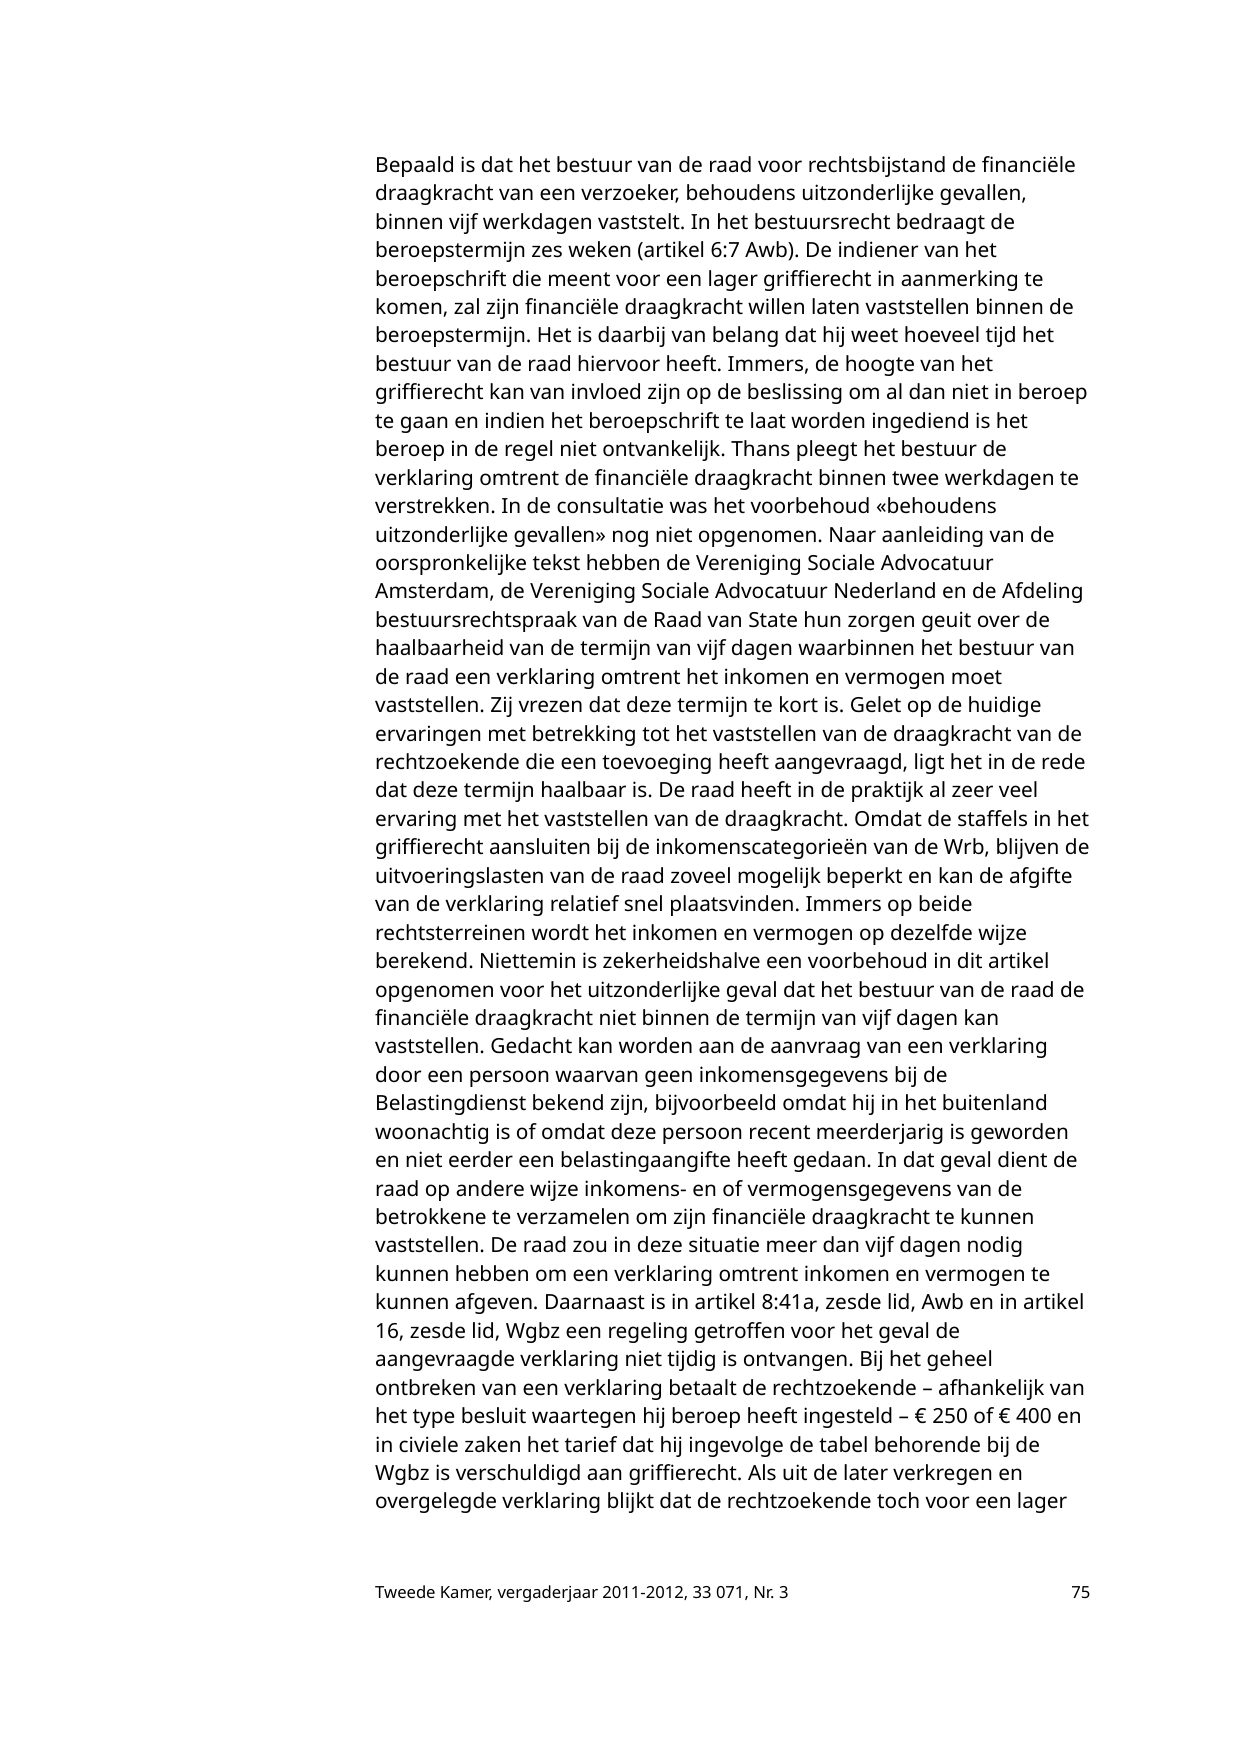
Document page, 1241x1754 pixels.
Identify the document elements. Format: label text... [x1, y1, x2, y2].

text Bepaald is dat het bestuur van de raad voor rechtsbijstand de financiële draagkracht van een verzoeker, behoudens uitzonderlijke gevallen, binnen vijf werkdagen vaststelt. In het bestuursrecht bedraagt de beroepstermijn zes weken (artikel 6:7 Awb). De indiener van het beroepschrift die meent voor een lager griffierecht in aanmerking te komen, zal zijn financiële draagkracht willen laten vaststellen binnen de beroepstermijn. Het is daarbij van belang dat hij weet hoeveel tijd het bestuur van de raad hiervoor heeft. Immers, de hoogte van het griffierecht kan van invloed zijn op de beslissing om al dan niet in beroep te gaan en indien het beroepschrift te laat worden ingediend is het beroep in de regel niet ontvankelijk. Thans pleegt het bestuur de verklaring omtrent de financiële draagkracht binnen twee werkdagen te verstrekken. In de consultatie was het voorbehoud «behoudens uitzonderlijke gevallen» nog niet opgenomen. Naar aanleiding van de oorspronkelijke tekst hebben de Vereniging Sociale Advocatuur Amsterdam, de Vereniging Sociale Advocatuur Nederland en de Afdeling bestuursrechtspraak van de Raad van State hun zorgen geuit over de haalbaarheid van de termijn van vijf dagen waarbinnen het bestuur van de raad een verklaring omtrent het inkomen en vermogen moet vaststellen. Zij vrezen dat deze termijn te kort is. Gelet op de huidige ervaringen met betrekking tot het vaststellen van de draagkracht van de rechtzoekende die een toevoeging heeft aangevraagd, ligt het in de rede dat deze termijn haalbaar is. De raad heeft in de praktijk al zeer veel ervaring met het vaststellen van de draagkracht. Omdat de staffels in het griffierecht aansluiten bij de inkomenscategorieën van de Wrb, blijven de uitvoeringslasten van de raad zoveel mogelijk beperkt en kan de afgifte van de verklaring relatief snel plaatsvinden. Immers op beide rechtsterreinen wordt het inkomen en vermogen op dezelfde wijze berekend. Niettemin is zekerheidshalve een voorbehoud in dit artikel opgenomen voor het uitzonderlijke geval dat het bestuur van de raad de financiële draagkracht niet binnen de termijn van vijf dagen kan vaststellen. Gedacht kan worden aan de aanvraag van een verklaring door een persoon waarvan geen inkomensgegevens bij de Belastingdienst bekend zijn, bijvoorbeeld omdat hij in het buitenland woonachtig is of omdat deze persoon recent meerderjarig is geworden en niet eerder een belastingaangifte heeft gedaan. In dat geval dient de raad op andere wijze inkomens- en of vermogensgegevens van de betrokkene te verzamelen om zijn financiële draagkracht te kunnen vaststellen. De raad zou in deze situatie meer dan vijf dagen nodig kunnen hebben om een verklaring omtrent inkomen en vermogen te kunnen afgeven. Daarnaast is in artikel 8:41a, zesde lid, Awb en in artikel 16, zesde lid, Wgbz een regeling getroffen voor het geval de aangevraagde verklaring niet tijdig is ontvangen. Bij het geheel ontbreken van een verklaring betaalt de rechtzoekende – afhankelijk van het type besluit waartegen hij beroep heeft ingesteld – € 250 of € 400 en in civiele zaken het tarief dat hij ingevolge de tabel behorende bij de Wgbz is verschuldigd aan griffierecht. Als uit de later verkregen en overgelegde verklaring blijkt dat de rechtzoekende toch voor een lager [375, 150, 1090, 1515]
